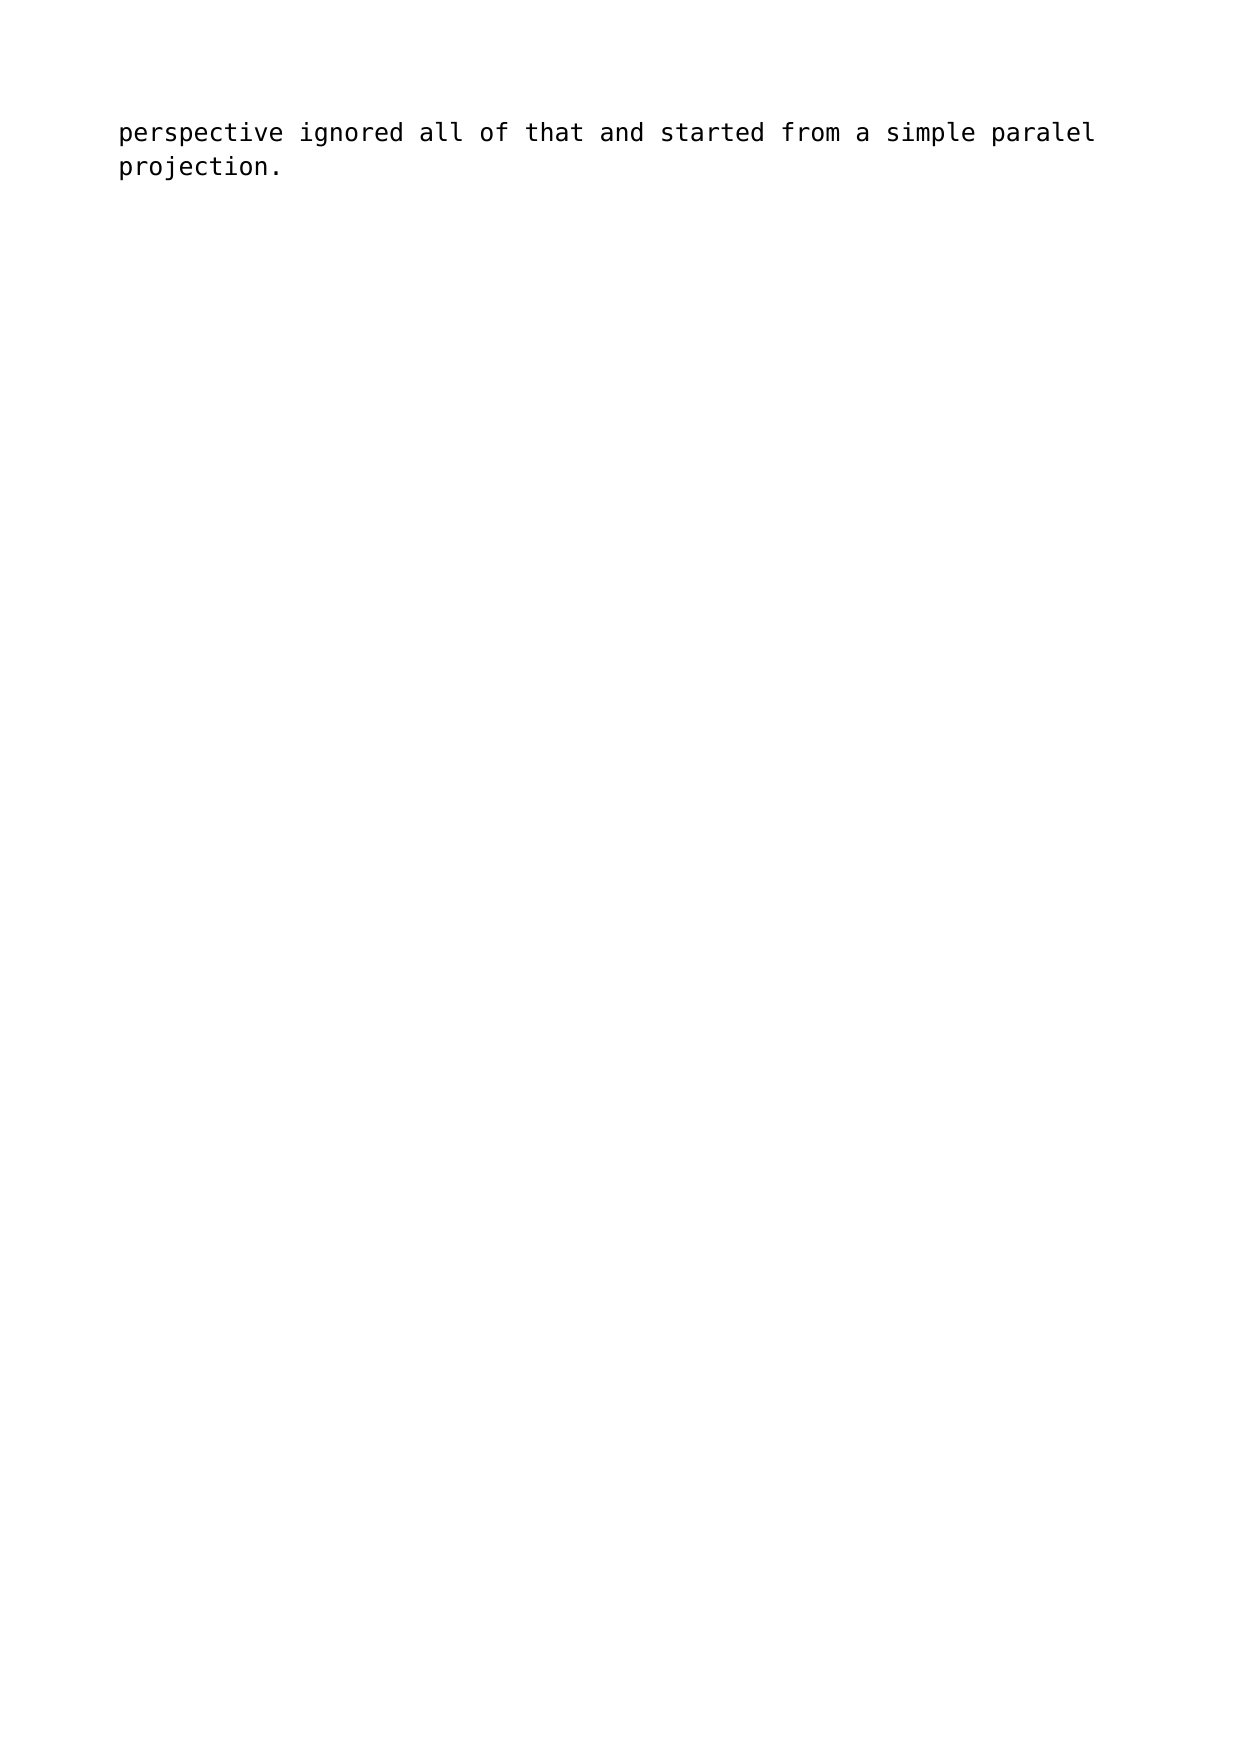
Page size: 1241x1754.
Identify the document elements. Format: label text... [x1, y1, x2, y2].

text perspective ignored all of that and started from a simple paralel projection. [118, 118, 1122, 181]
